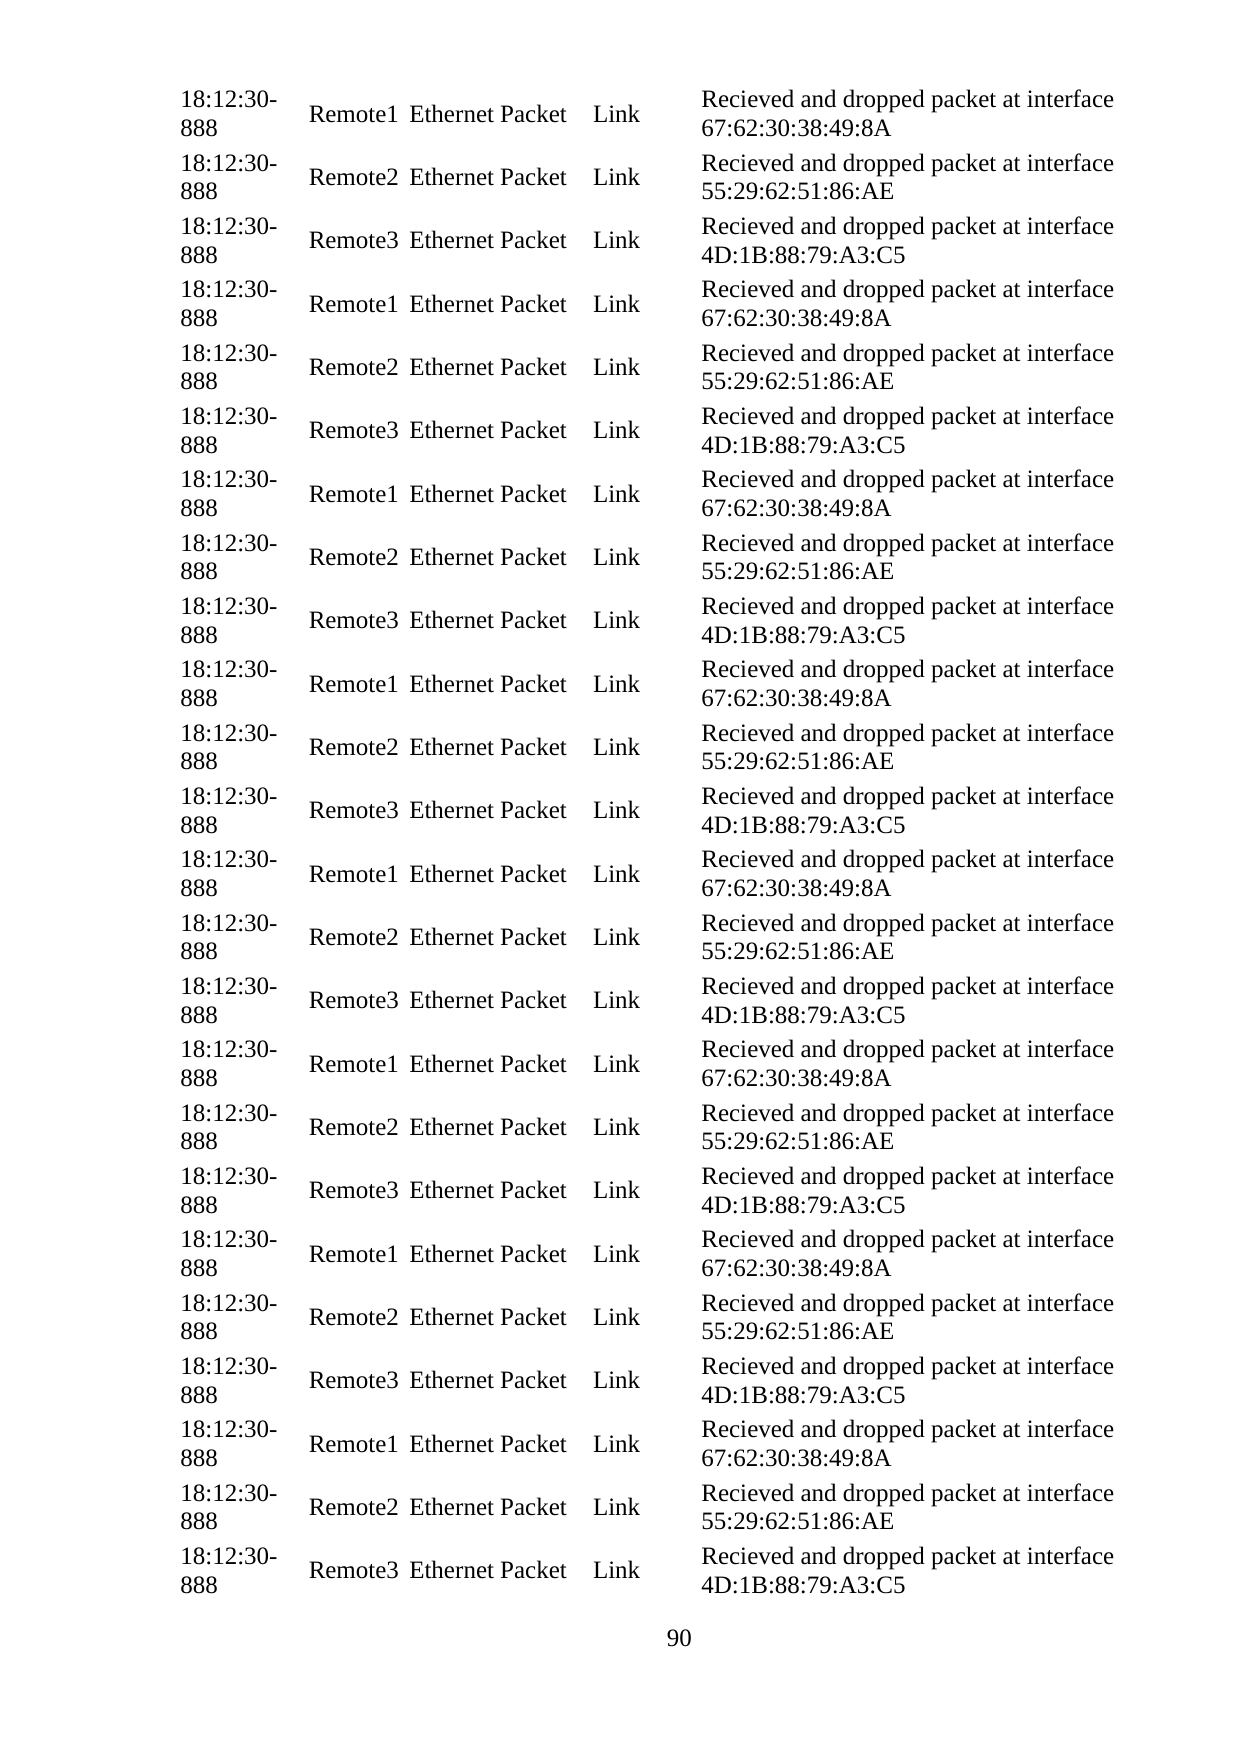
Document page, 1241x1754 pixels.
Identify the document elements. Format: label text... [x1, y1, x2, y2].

table_cell Link [590, 968, 698, 1031]
table_cell Recieved and dropped packet at interface 55:29:62:51:86:AE [698, 1095, 1181, 1158]
table_cell Recieved and dropped packet at interface 4D:1B:88:79:A3:C5 [698, 208, 1181, 271]
table_cell Ethernet Packet [406, 968, 590, 1031]
table_cell Ethernet Packet [406, 271, 590, 335]
table_cell Remote3 [306, 1538, 406, 1601]
table_cell Ethernet Packet [406, 1538, 590, 1601]
table_cell 18:12:30-888 [177, 905, 306, 968]
table_cell Recieved and dropped packet at interface 67:62:30:38:49:8A [698, 81, 1181, 145]
table_cell 18:12:30-888 [177, 968, 306, 1031]
table_cell Remote1 [306, 1221, 406, 1285]
table_cell Remote2 [306, 1095, 406, 1158]
table_cell Remote1 [306, 1411, 406, 1475]
table_cell Remote3 [306, 1348, 406, 1411]
table_cell 18:12:30-888 [177, 778, 306, 841]
table_cell Link [590, 1348, 698, 1411]
table_cell 18:12:30-888 [177, 1285, 306, 1348]
table_cell Recieved and dropped packet at interface 4D:1B:88:79:A3:C5 [698, 588, 1181, 651]
table_cell Ethernet Packet [406, 1475, 590, 1538]
table_cell Link [590, 335, 698, 398]
table_cell Remote1 [306, 651, 406, 715]
table_cell 18:12:30-888 [177, 271, 306, 335]
table_cell 18:12:30-888 [177, 588, 306, 651]
table_cell Ethernet Packet [406, 778, 590, 841]
table_cell Link [590, 1031, 698, 1095]
table_cell Ethernet Packet [406, 398, 590, 461]
table_cell Ethernet Packet [406, 1221, 590, 1285]
table_cell 18:12:30-888 [177, 1411, 306, 1475]
table_cell Recieved and dropped packet at interface 4D:1B:88:79:A3:C5 [698, 1348, 1181, 1411]
table_cell 18:12:30-888 [177, 651, 306, 715]
table_cell Remote3 [306, 1158, 406, 1221]
table_cell Recieved and dropped packet at interface 4D:1B:88:79:A3:C5 [698, 398, 1181, 461]
table_cell Ethernet Packet [406, 1348, 590, 1411]
table_cell Ethernet Packet [406, 525, 590, 588]
table_cell Ethernet Packet [406, 715, 590, 778]
table_cell 18:12:30-888 [177, 145, 306, 208]
table_cell Ethernet Packet [406, 145, 590, 208]
table_cell Recieved and dropped packet at interface 67:62:30:38:49:8A [698, 461, 1181, 525]
table_cell Link [590, 1538, 698, 1601]
table_cell 18:12:30-888 [177, 1095, 306, 1158]
table_cell Remote1 [306, 1031, 406, 1095]
table_cell 18:12:30-888 [177, 1221, 306, 1285]
table_cell Ethernet Packet [406, 335, 590, 398]
table_cell Ethernet Packet [406, 1158, 590, 1221]
table_cell Ethernet Packet [406, 1411, 590, 1475]
table_cell Remote2 [306, 905, 406, 968]
table_cell Remote2 [306, 145, 406, 208]
table_cell Link [590, 1475, 698, 1538]
table_cell Link [590, 81, 698, 145]
table_cell Recieved and dropped packet at interface 67:62:30:38:49:8A [698, 1411, 1181, 1475]
table_cell Link [590, 841, 698, 905]
table_cell Remote2 [306, 335, 406, 398]
table_cell Remote3 [306, 778, 406, 841]
table_cell Recieved and dropped packet at interface 55:29:62:51:86:AE [698, 525, 1181, 588]
table_cell Link [590, 715, 698, 778]
table_cell Ethernet Packet [406, 1095, 590, 1158]
table_cell Ethernet Packet [406, 841, 590, 905]
table_cell Link [590, 651, 698, 715]
table_cell Recieved and dropped packet at interface 55:29:62:51:86:AE [698, 1475, 1181, 1538]
table_cell Recieved and dropped packet at interface 67:62:30:38:49:8A [698, 271, 1181, 335]
table_cell Recieved and dropped packet at interface 67:62:30:38:49:8A [698, 651, 1181, 715]
table_cell 18:12:30-888 [177, 525, 306, 588]
table_cell Ethernet Packet [406, 81, 590, 145]
table_cell Ethernet Packet [406, 588, 590, 651]
table_cell Link [590, 1158, 698, 1221]
table_cell 18:12:30-888 [177, 335, 306, 398]
table_cell Link [590, 1095, 698, 1158]
table_cell Remote2 [306, 715, 406, 778]
table_cell 18:12:30-888 [177, 1538, 306, 1601]
table_cell Recieved and dropped packet at interface 55:29:62:51:86:AE [698, 905, 1181, 968]
table_cell 18:12:30-888 [177, 715, 306, 778]
table_cell Link [590, 1285, 698, 1348]
table_cell Remote3 [306, 208, 406, 271]
table_cell Ethernet Packet [406, 461, 590, 525]
table_cell Recieved and dropped packet at interface 55:29:62:51:86:AE [698, 1285, 1181, 1348]
table_cell Recieved and dropped packet at interface 4D:1B:88:79:A3:C5 [698, 778, 1181, 841]
table_cell Link [590, 271, 698, 335]
table_cell Ethernet Packet [406, 905, 590, 968]
table_cell Remote3 [306, 968, 406, 1031]
table_cell Remote3 [306, 588, 406, 651]
table_cell 18:12:30-888 [177, 398, 306, 461]
table_cell Recieved and dropped packet at interface 55:29:62:51:86:AE [698, 715, 1181, 778]
table_cell Link [590, 588, 698, 651]
table_cell 18:12:30-888 [177, 81, 306, 145]
table_cell Recieved and dropped packet at interface 67:62:30:38:49:8A [698, 1221, 1181, 1285]
table_cell Remote2 [306, 1475, 406, 1538]
table_cell Link [590, 461, 698, 525]
table_cell 18:12:30-888 [177, 1348, 306, 1411]
table_cell 18:12:30-888 [177, 461, 306, 525]
table_cell Remote1 [306, 841, 406, 905]
table_cell Ethernet Packet [406, 1285, 590, 1348]
table_cell 18:12:30-888 [177, 208, 306, 271]
table_cell Remote1 [306, 81, 406, 145]
table_cell Ethernet Packet [406, 208, 590, 271]
table_cell Recieved and dropped packet at interface 67:62:30:38:49:8A [698, 841, 1181, 905]
table_cell Remote1 [306, 461, 406, 525]
table_cell Link [590, 208, 698, 271]
table_cell Link [590, 778, 698, 841]
table_cell Recieved and dropped packet at interface 55:29:62:51:86:AE [698, 145, 1181, 208]
table_cell Recieved and dropped packet at interface 55:29:62:51:86:AE [698, 335, 1181, 398]
table_cell Recieved and dropped packet at interface 4D:1B:88:79:A3:C5 [698, 1158, 1181, 1221]
table_cell Link [590, 1221, 698, 1285]
table_cell Ethernet Packet [406, 651, 590, 715]
table_cell Remote3 [306, 398, 406, 461]
table_cell Link [590, 1411, 698, 1475]
table_cell 18:12:30-888 [177, 1475, 306, 1538]
table_cell Recieved and dropped packet at interface 67:62:30:38:49:8A [698, 1031, 1181, 1095]
table_cell Recieved and dropped packet at interface 4D:1B:88:79:A3:C5 [698, 968, 1181, 1031]
table_cell Ethernet Packet [406, 1031, 590, 1095]
table_cell Link [590, 525, 698, 588]
table_cell Remote2 [306, 1285, 406, 1348]
table_cell 18:12:30-888 [177, 841, 306, 905]
table_cell Remote1 [306, 271, 406, 335]
table_cell Remote2 [306, 525, 406, 588]
table_cell 18:12:30-888 [177, 1158, 306, 1221]
table_cell Link [590, 905, 698, 968]
table_cell Recieved and dropped packet at interface 4D:1B:88:79:A3:C5 [698, 1538, 1181, 1601]
table_cell Link [590, 145, 698, 208]
table_cell Link [590, 398, 698, 461]
table_cell 18:12:30-888 [177, 1031, 306, 1095]
